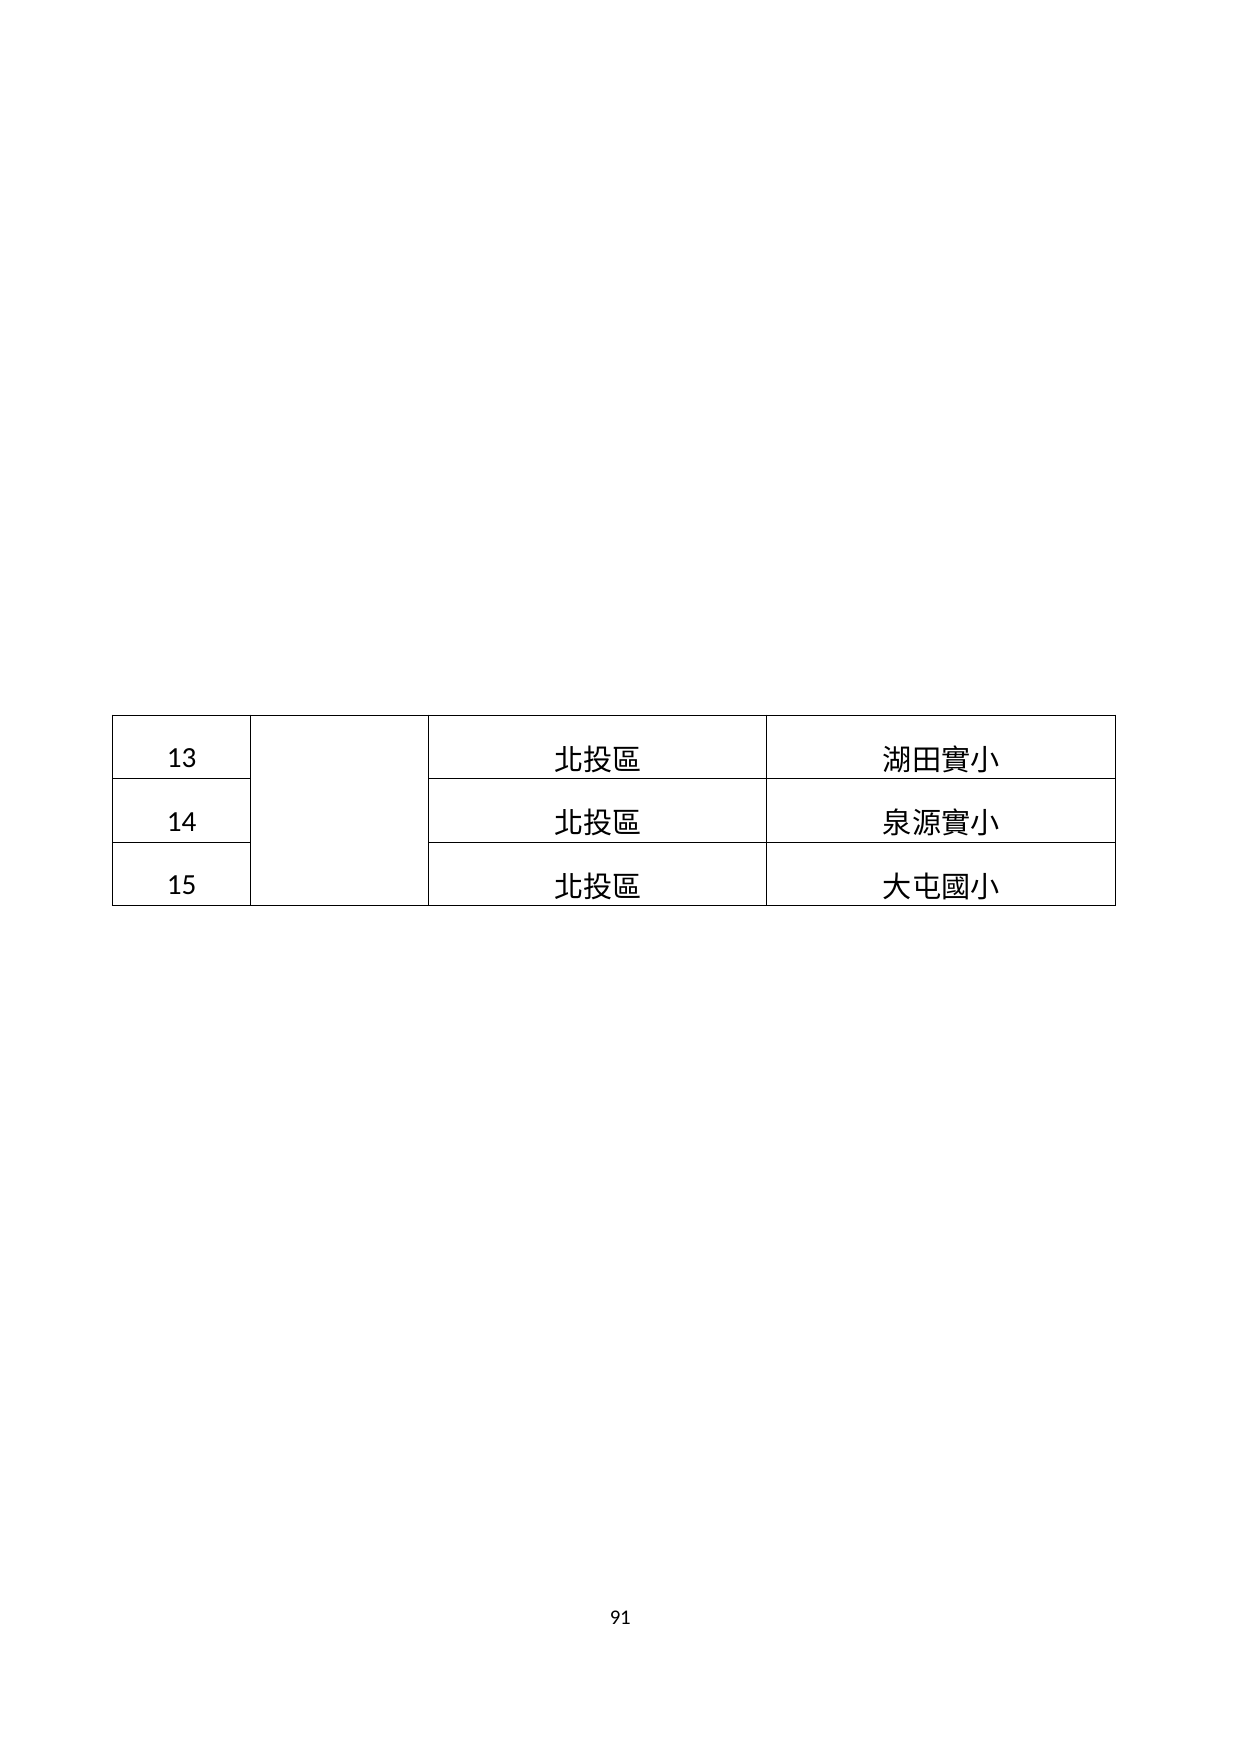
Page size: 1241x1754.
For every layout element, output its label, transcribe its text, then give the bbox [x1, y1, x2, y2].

table_cell 13 [113, 716, 250, 778]
table_cell 大屯國小 [767, 843, 1115, 905]
table_cell 14 [113, 779, 250, 842]
table_cell 北投區 [429, 779, 766, 842]
table_cell 15 [113, 843, 250, 905]
table_cell 泉源實小 [767, 779, 1115, 842]
table_cell 湖田實小 [767, 716, 1115, 778]
table_cell [251, 716, 428, 905]
table_cell 北投區 [429, 843, 766, 905]
table_cell 北投區 [429, 716, 766, 778]
